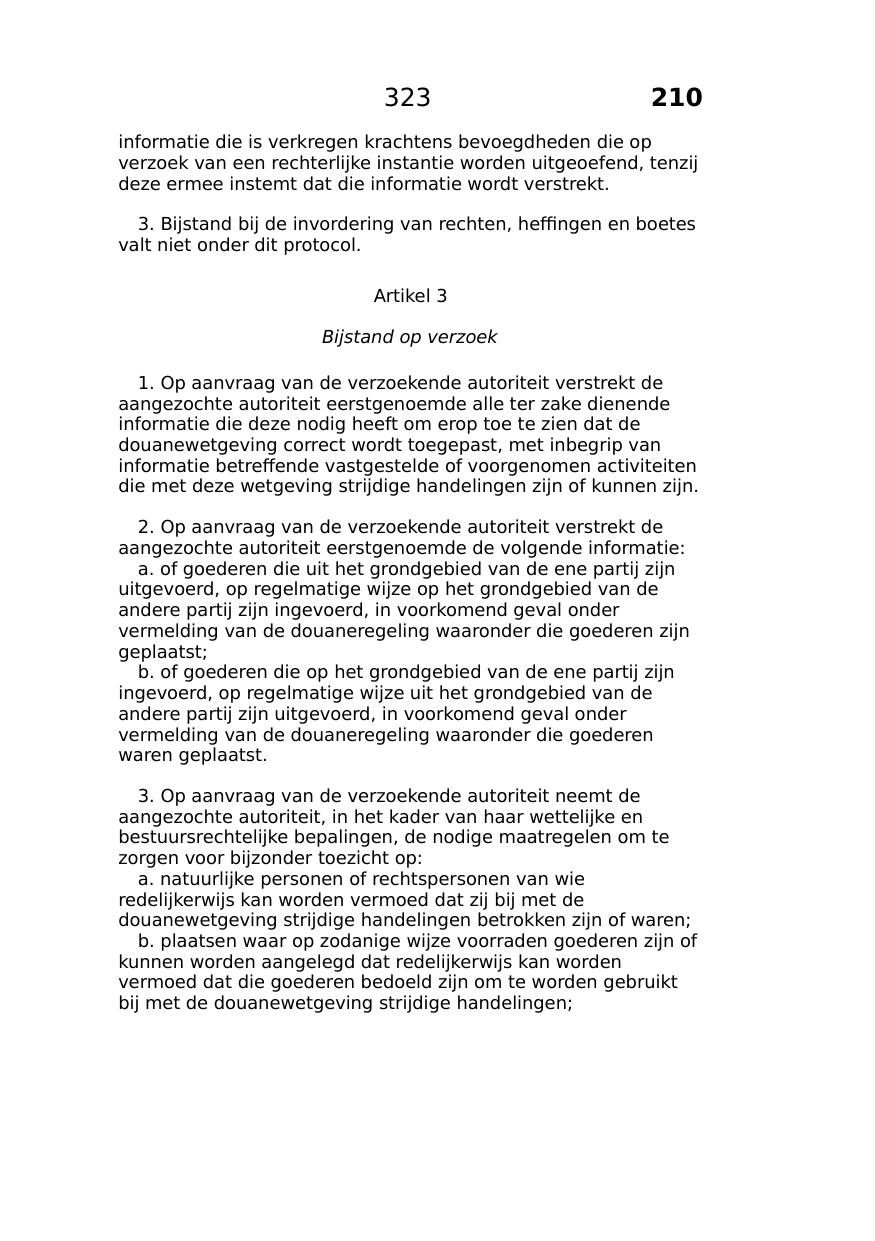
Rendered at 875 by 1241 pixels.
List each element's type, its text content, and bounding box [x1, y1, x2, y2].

text informatie die is verkregen krachtens bevoegdheden die op verzoek van een rechterlijke instantie worden uitgeoefend, tenzij deze ermee instemt dat die informatie wordt verstrekt. [118, 132, 703, 194]
text b. of goederen die op het grondgebied van de ene partij zijn ingevoerd, op regelmatige wijze uit het grondgebied van de andere partij zijn uitgevoerd, in voorkomend geval onder vermelding van de douaneregeling waaronder die goederen waren geplaatst. [118, 662, 703, 766]
text 2. Op aanvraag van de verzoekende autoriteit verstrekt de aangezochte autoriteit eerstgenoemde de volgende informatie: [118, 517, 703, 558]
text b. plaatsen waar op zodanige wijze voorraden goederen zijn of kunnen worden aangelegd dat redelijkerwijs kan worden vermoed dat die goederen bedoeld zijn om te worden gebruikt bij met de douanewetgeving strijdige handelingen; [118, 931, 703, 1014]
text 3. Bijstand bij de invordering van rechten, heffingen en boetes valt niet onder dit protocol. [118, 214, 703, 256]
text 3. Op aanvraag van de verzoekende autoriteit neemt de aangezochte autoriteit, in het kader van haar wettelijke en bestuursrechtelijke bepalingen, de nodige maatregelen om te zorgen voor bijzonder toezicht op: [118, 786, 703, 869]
text a. natuurlijke personen of rechtspersonen van wie redelijkerwijs kan worden vermoed dat zij bij met de douanewetgeving strijdige handelingen betrokken zijn of waren; [118, 869, 703, 931]
subtitle Artikel 3 Bijstand op verzoek [118, 286, 703, 348]
text a. of goederen die uit het grondgebied van de ene partij zijn uitgevoerd, op regelmatige wijze op het grondgebied van de andere partij zijn ingevoerd, in voorkomend geval onder vermelding van de douaneregeling waaronder die goederen zijn geplaatst; [118, 558, 703, 662]
text 1. Op aanvraag van de verzoekende autoriteit verstrekt de aangezochte autoriteit eerstgenoemde alle ter zake dienende informatie die deze nodig heeft om erop toe te zien dat de douanewetgeving correct wordt toegepast, met inbegrip van informatie betreffende vastgestelde of voorgenomen activiteiten die met deze wetgeving strijdige handelingen zijn of kunnen zijn. [118, 373, 703, 497]
